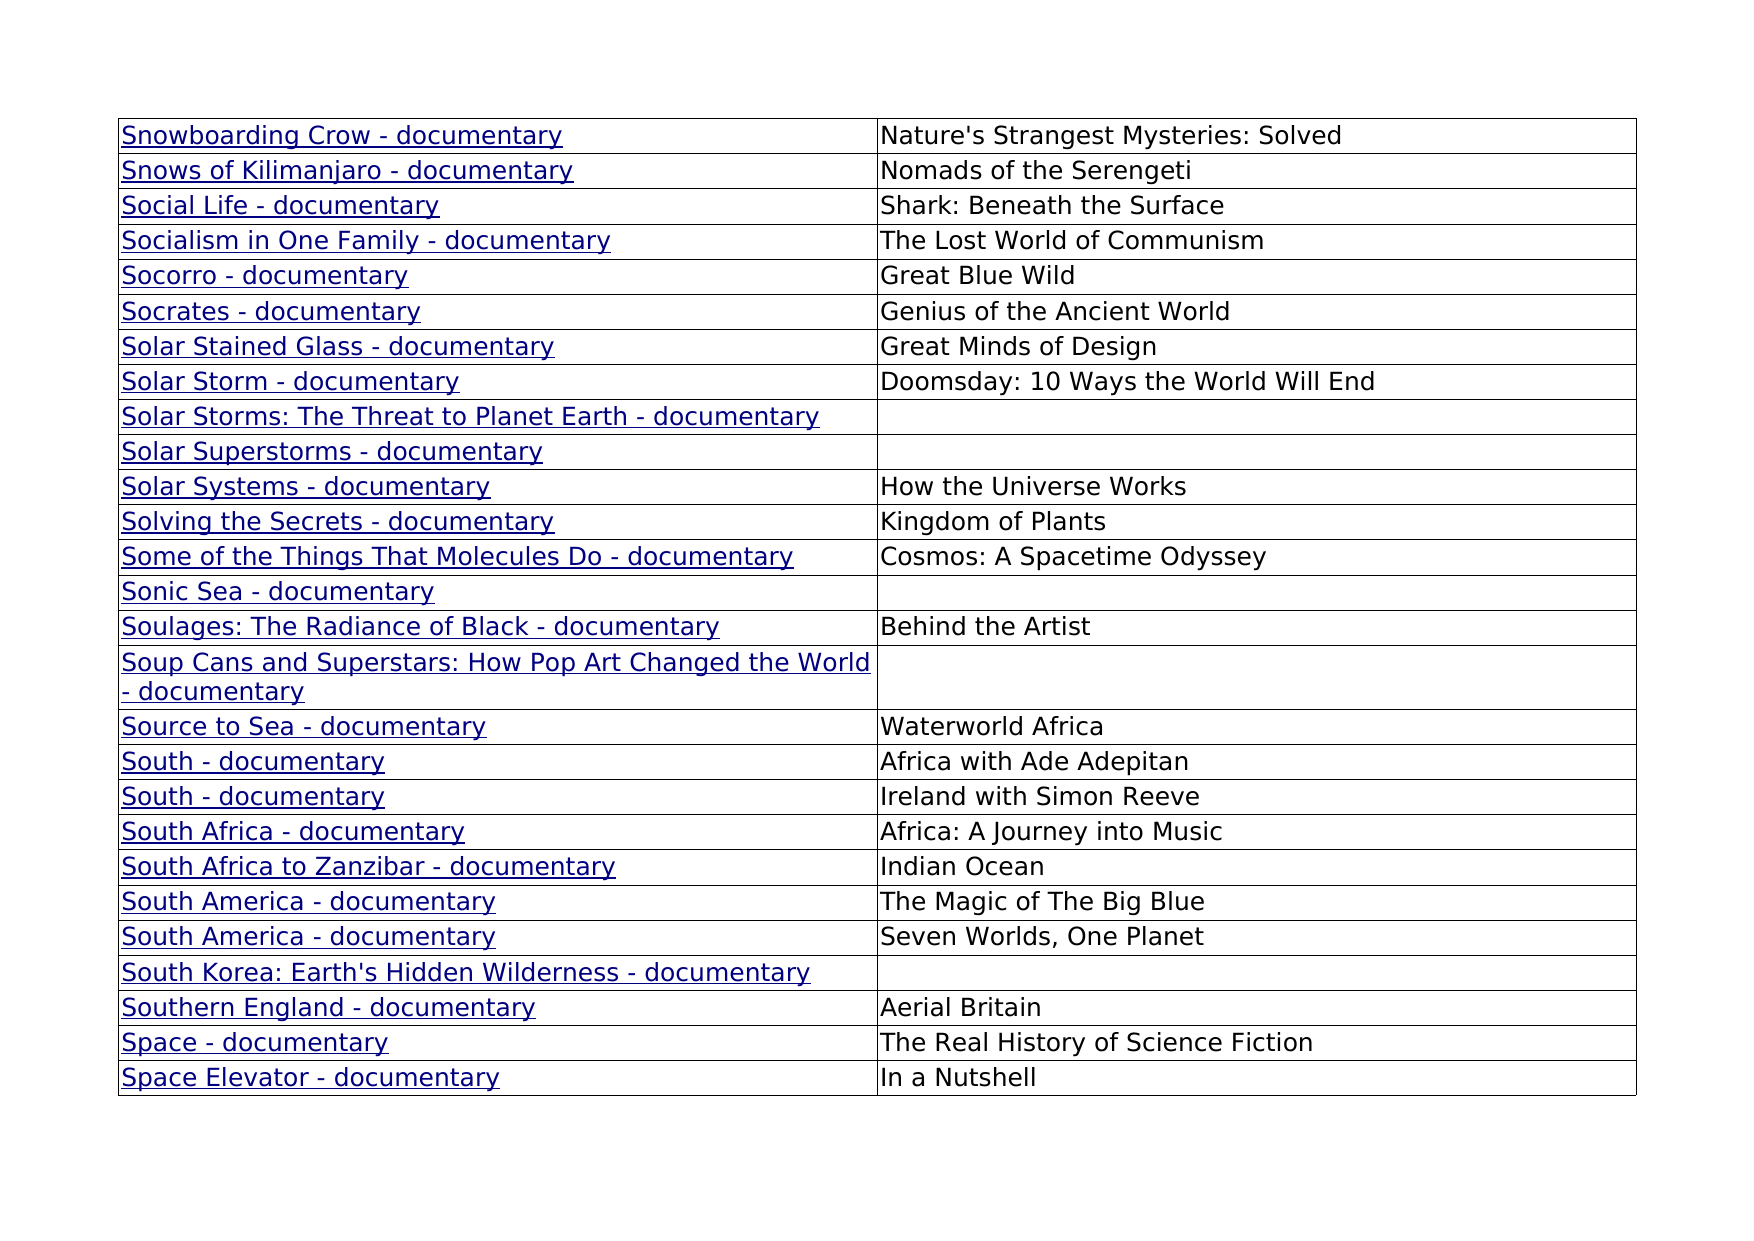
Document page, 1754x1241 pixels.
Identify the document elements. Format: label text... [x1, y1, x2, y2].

table_cell Indian Ocean [878, 850, 1636, 884]
table_cell [878, 956, 1636, 990]
table_cell [878, 435, 1636, 469]
table_cell Great Blue Wild [878, 260, 1636, 294]
table_cell Solar Storm - documentary [119, 365, 877, 399]
table_cell Solar Superstorms - documentary [119, 435, 877, 469]
table_cell Space Elevator - documentary [119, 1061, 877, 1095]
table_cell Social Life - documentary [119, 189, 877, 223]
table_cell Waterworld Africa [878, 710, 1636, 744]
table_cell Snowboarding Crow - documentary [119, 119, 877, 153]
table_cell Socialism in One Family - documentary [119, 225, 877, 258]
table_cell Socrates - documentary [119, 295, 877, 329]
table_cell Some of the Things That Molecules Do - documentary [119, 540, 877, 574]
table_cell Nomads of the Serengeti [878, 154, 1636, 188]
table_cell [878, 400, 1636, 434]
table_cell Solving the Secrets - documentary [119, 505, 877, 539]
table_cell South - documentary [119, 780, 877, 814]
table_cell Snows of Kilimanjaro - documentary [119, 154, 877, 188]
table_cell Great Minds of Design [878, 330, 1636, 364]
table_cell South Africa to Zanzibar - documentary [119, 850, 877, 884]
table_cell Socorro - documentary [119, 260, 877, 294]
table_cell South America - documentary [119, 921, 877, 955]
table_cell Behind the Artist [878, 611, 1636, 645]
table_cell In a Nutshell [878, 1061, 1636, 1095]
table_cell Southern England - documentary [119, 991, 877, 1025]
table_cell Ireland with Simon Reeve [878, 780, 1636, 814]
table_cell Sonic Sea - documentary [119, 576, 877, 609]
table_cell Soup Cans and Superstars: How Pop Art Changed the World - documentary [119, 646, 877, 709]
table_cell Africa: A Journey into Music [878, 815, 1636, 849]
table_cell South Korea: Earth's Hidden Wilderness - documentary [119, 956, 877, 990]
table_cell Shark: Beneath the Surface [878, 189, 1636, 223]
table_cell How the Universe Works [878, 470, 1636, 504]
table_cell Solar Storms: The Threat to Planet Earth - documentary [119, 400, 877, 434]
table_cell Seven Worlds, One Planet [878, 921, 1636, 955]
table_cell Aerial Britain [878, 991, 1636, 1025]
table_cell Source to Sea - documentary [119, 710, 877, 744]
table_cell Kingdom of Plants [878, 505, 1636, 539]
table_cell Africa with Ade Adepitan [878, 745, 1636, 779]
table_cell [878, 646, 1636, 709]
table_cell Solar Stained Glass - documentary [119, 330, 877, 364]
table_cell Nature's Strangest Mysteries: Solved [878, 119, 1636, 153]
table_cell [878, 576, 1636, 609]
table_cell Soulages: The Radiance of Black - documentary [119, 611, 877, 645]
table_cell The Real History of Science Fiction [878, 1026, 1636, 1060]
table_cell Solar Systems - documentary [119, 470, 877, 504]
table_cell The Magic of The Big Blue [878, 886, 1636, 919]
table_cell South America - documentary [119, 886, 877, 919]
table_cell South - documentary [119, 745, 877, 779]
table_cell Doomsday: 10 Ways the World Will End [878, 365, 1636, 399]
table_cell The Lost World of Communism [878, 225, 1636, 258]
table_cell Genius of the Ancient World [878, 295, 1636, 329]
table_cell Space - documentary [119, 1026, 877, 1060]
table_cell South Africa - documentary [119, 815, 877, 849]
table_cell Cosmos: A Spacetime Odyssey [878, 540, 1636, 574]
